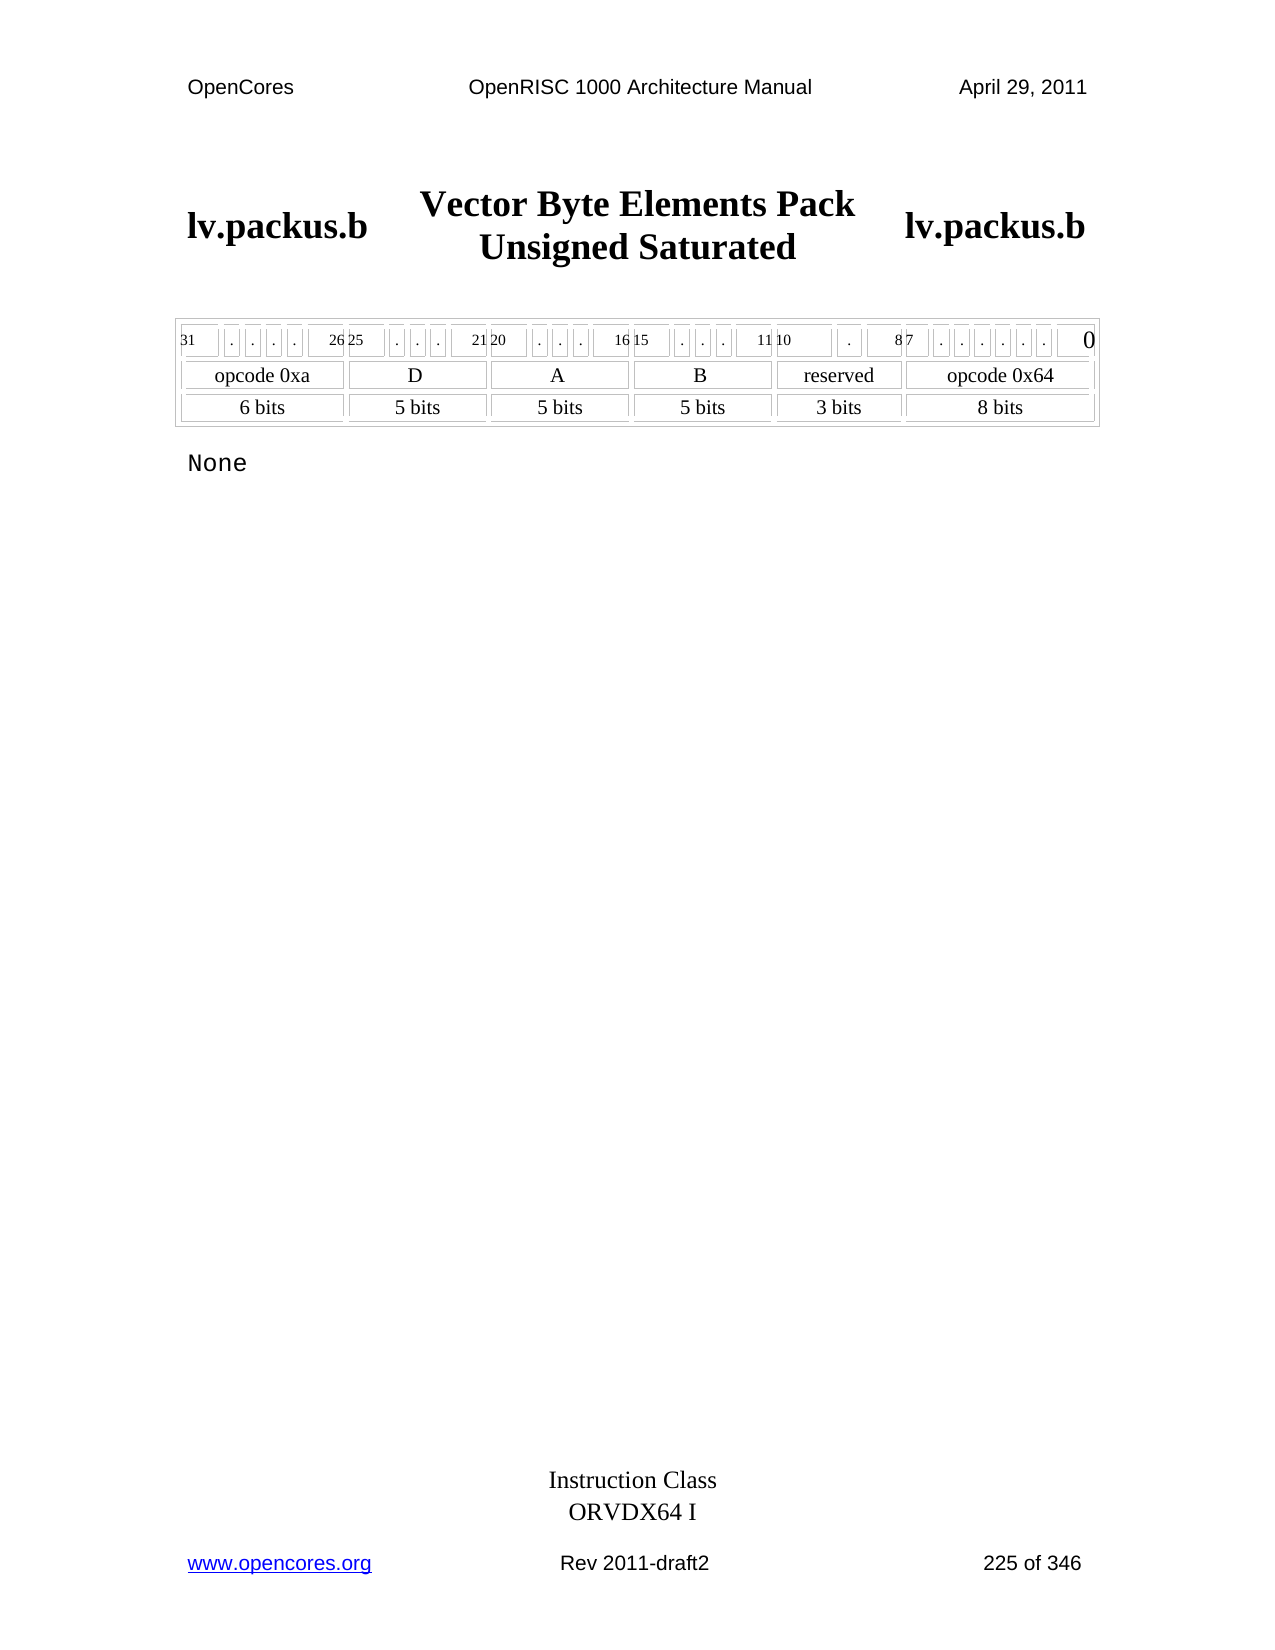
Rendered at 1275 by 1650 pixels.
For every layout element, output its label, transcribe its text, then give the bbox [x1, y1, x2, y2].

text None [187, 450, 1087, 479]
